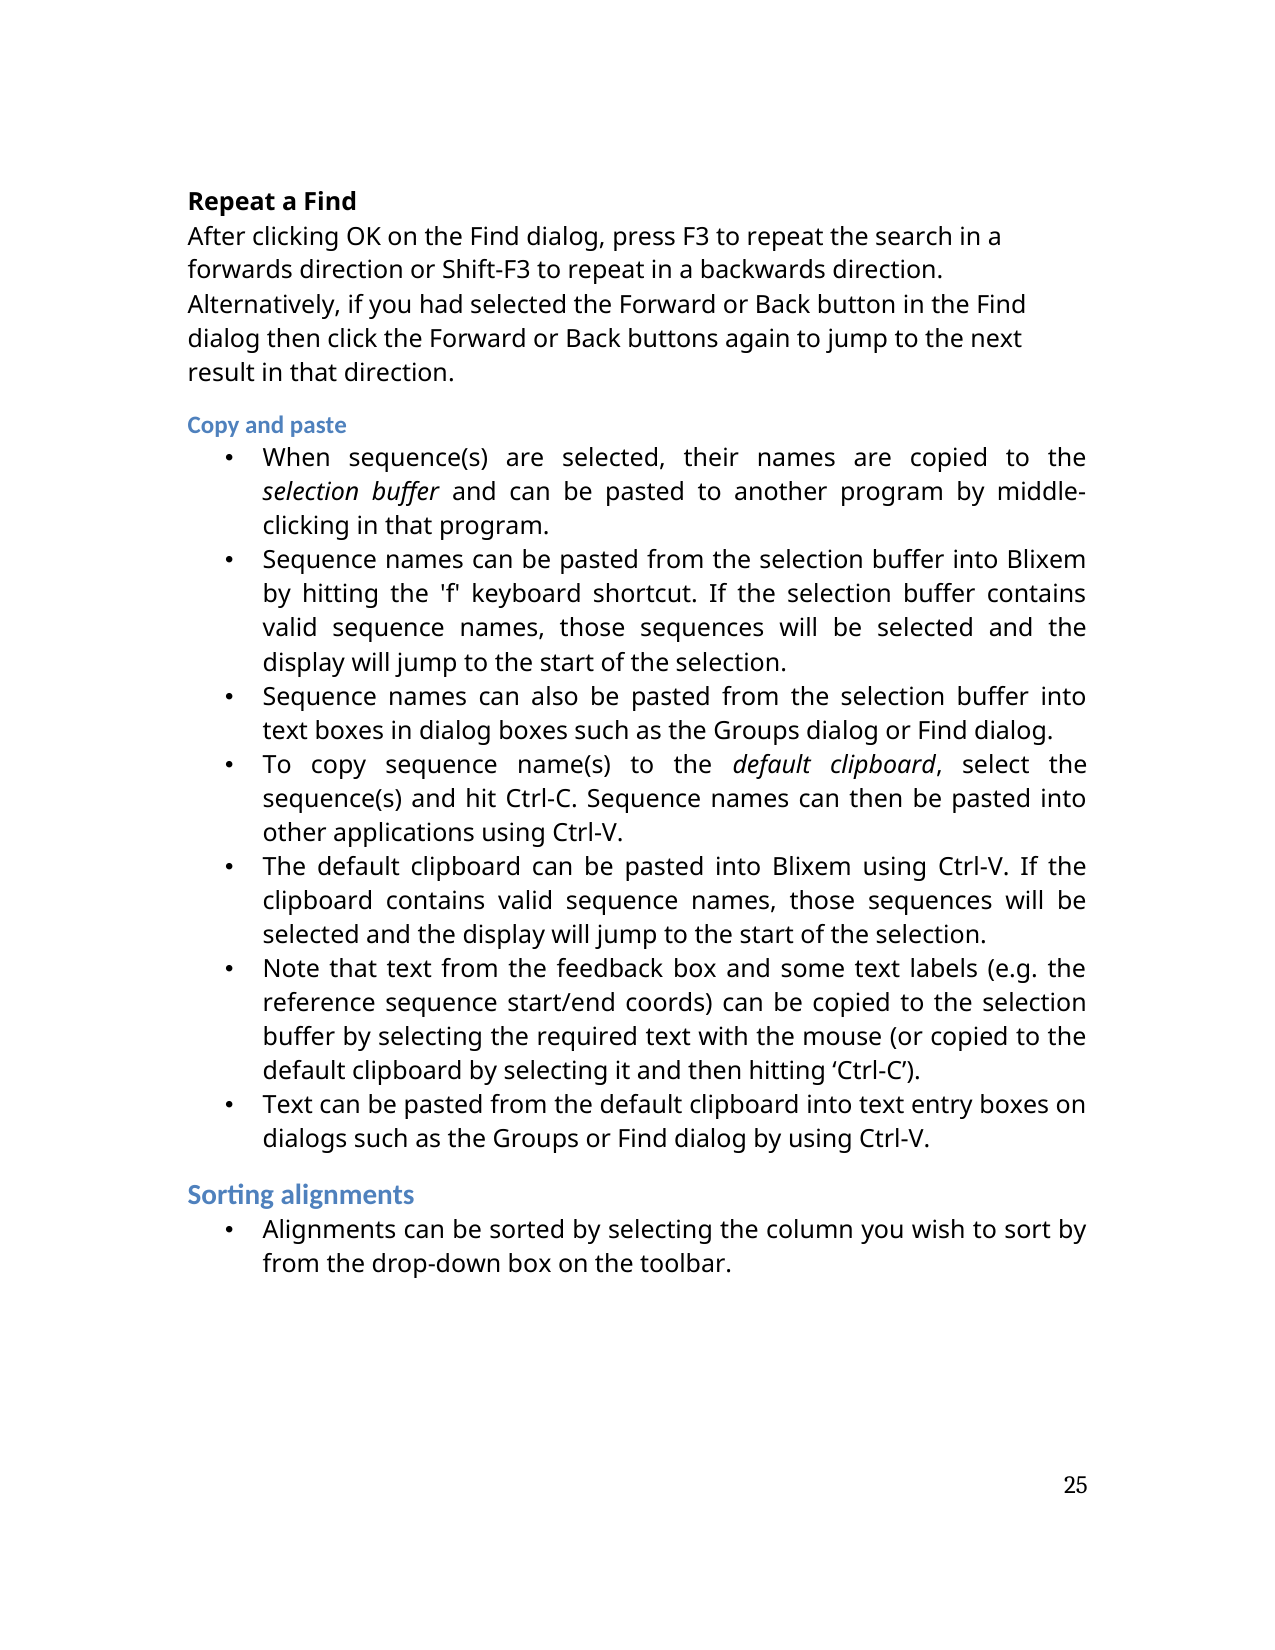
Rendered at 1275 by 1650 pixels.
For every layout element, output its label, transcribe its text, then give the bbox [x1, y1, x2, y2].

list The default clipboard can be pasted into Blixem using Ctrl-V. If the clipboard contains valid sequence names, those sequences will be selected and the display will jump to the start of the selection. [225, 848, 1087, 951]
list Text can be pasted from the default clipboard into text entry boxes on dialogs such as the Groups or Find dialog by using Ctrl-V. [225, 1087, 1087, 1155]
list When sequence(s) are selected, their names are copied to the selection buffer and can be pasted to another program by middle-clicking in that program. [225, 440, 1087, 542]
text Repeat a Find [187, 184, 1087, 218]
list Sequence names can be pasted from the selection buffer into Blixem by hitting the 'f' keyboard shortcut. If the selection buffer contains valid sequence names, those sequences will be selected and the display will jump to the start of the selection. [225, 542, 1087, 678]
subtitle Copy and paste [187, 409, 1087, 440]
list Sequence names can also be pasted from the selection buffer into text boxes in dialog boxes such as the Groups dialog or Find dialog. [225, 678, 1087, 746]
subtitle Sorting alignments [187, 1176, 1087, 1212]
list Alignments can be sorted by selecting the column you wish to sort by from the drop-down box on the toolbar. [225, 1212, 1087, 1280]
text After clicking OK on the Find dialog, press F3 to repeat the search in a forwards direction or Shift-F3 to repeat in a backwards direction. Alternatively, if you had selected the Forward or Back button in the Find dialog then click the Forward or Back buttons again to jump to the next result in that direction. [187, 218, 1087, 388]
list To copy sequence name(s) to the default clipboard, select the sequence(s) and hit Ctrl-C. Sequence names can then be pasted into other applications using Ctrl-V. [225, 746, 1087, 848]
list Note that text from the feedback box and some text labels (e.g. the reference sequence start/end coords) can be copied to the selection buffer by selecting the required text with the mouse (or copied to the default clipboard by selecting it and then hitting ‘Ctrl-C’). [225, 951, 1087, 1087]
